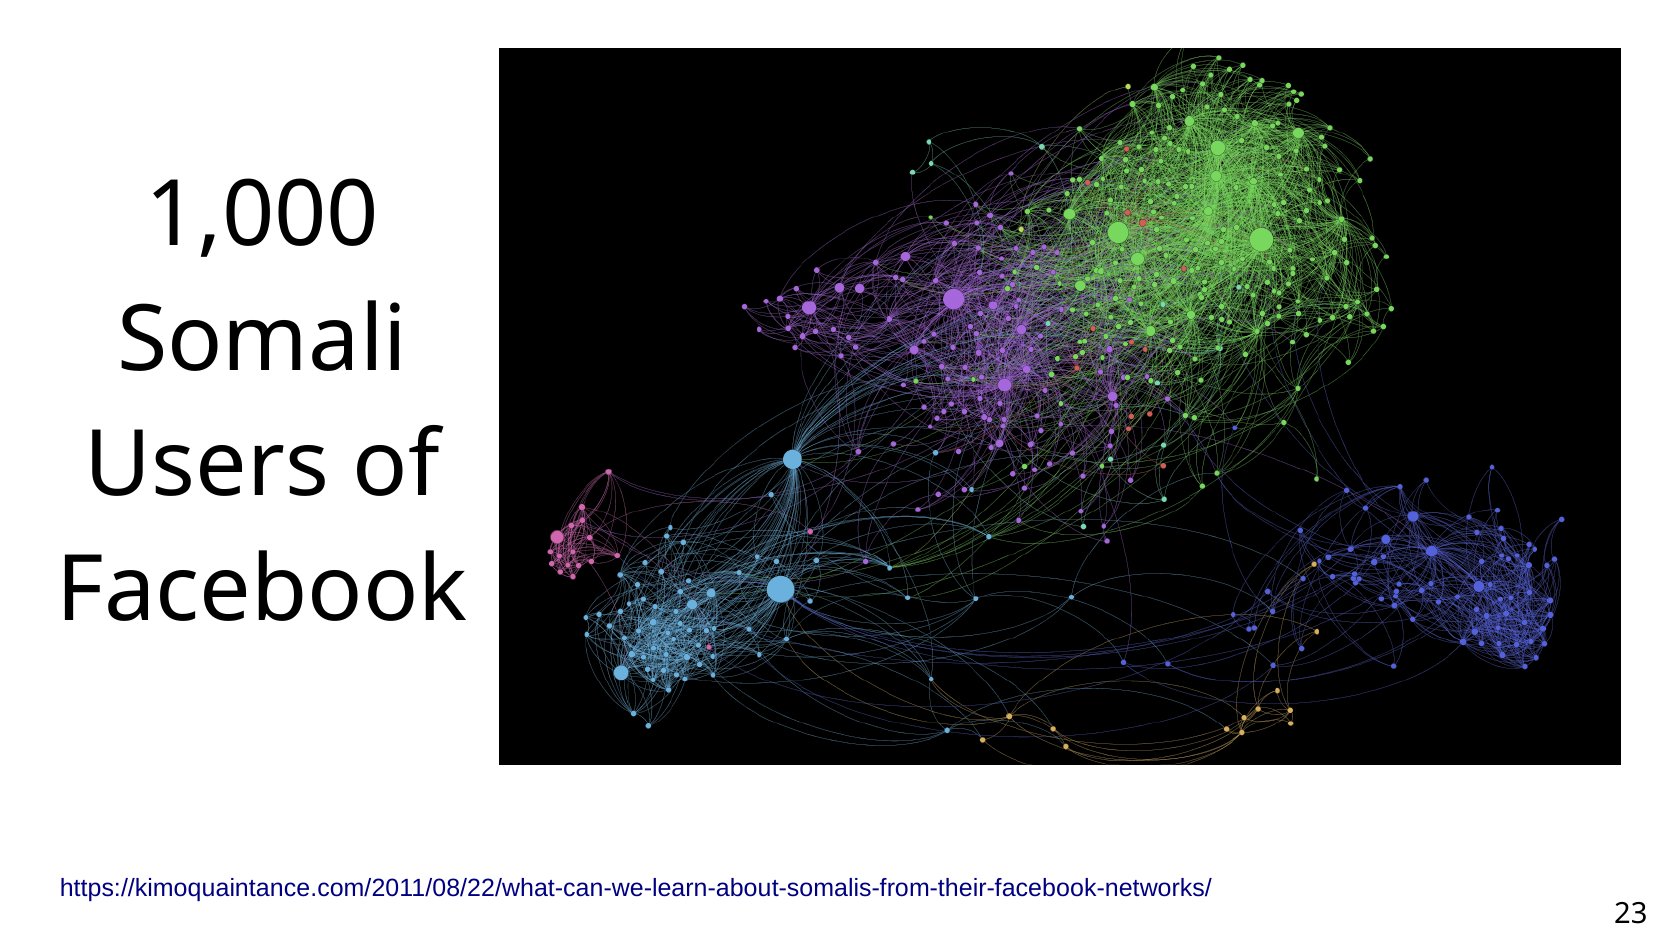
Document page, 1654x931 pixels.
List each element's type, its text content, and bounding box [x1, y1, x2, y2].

title 1,000 Somali Users of Facebook [30, 30, 496, 766]
picture [499, 48, 1621, 766]
text_box https://kimoquaintance.com/2011/08/22/what-can-we-learn-about-somalis-from-their-facebook-networks/ [45, 866, 1304, 909]
